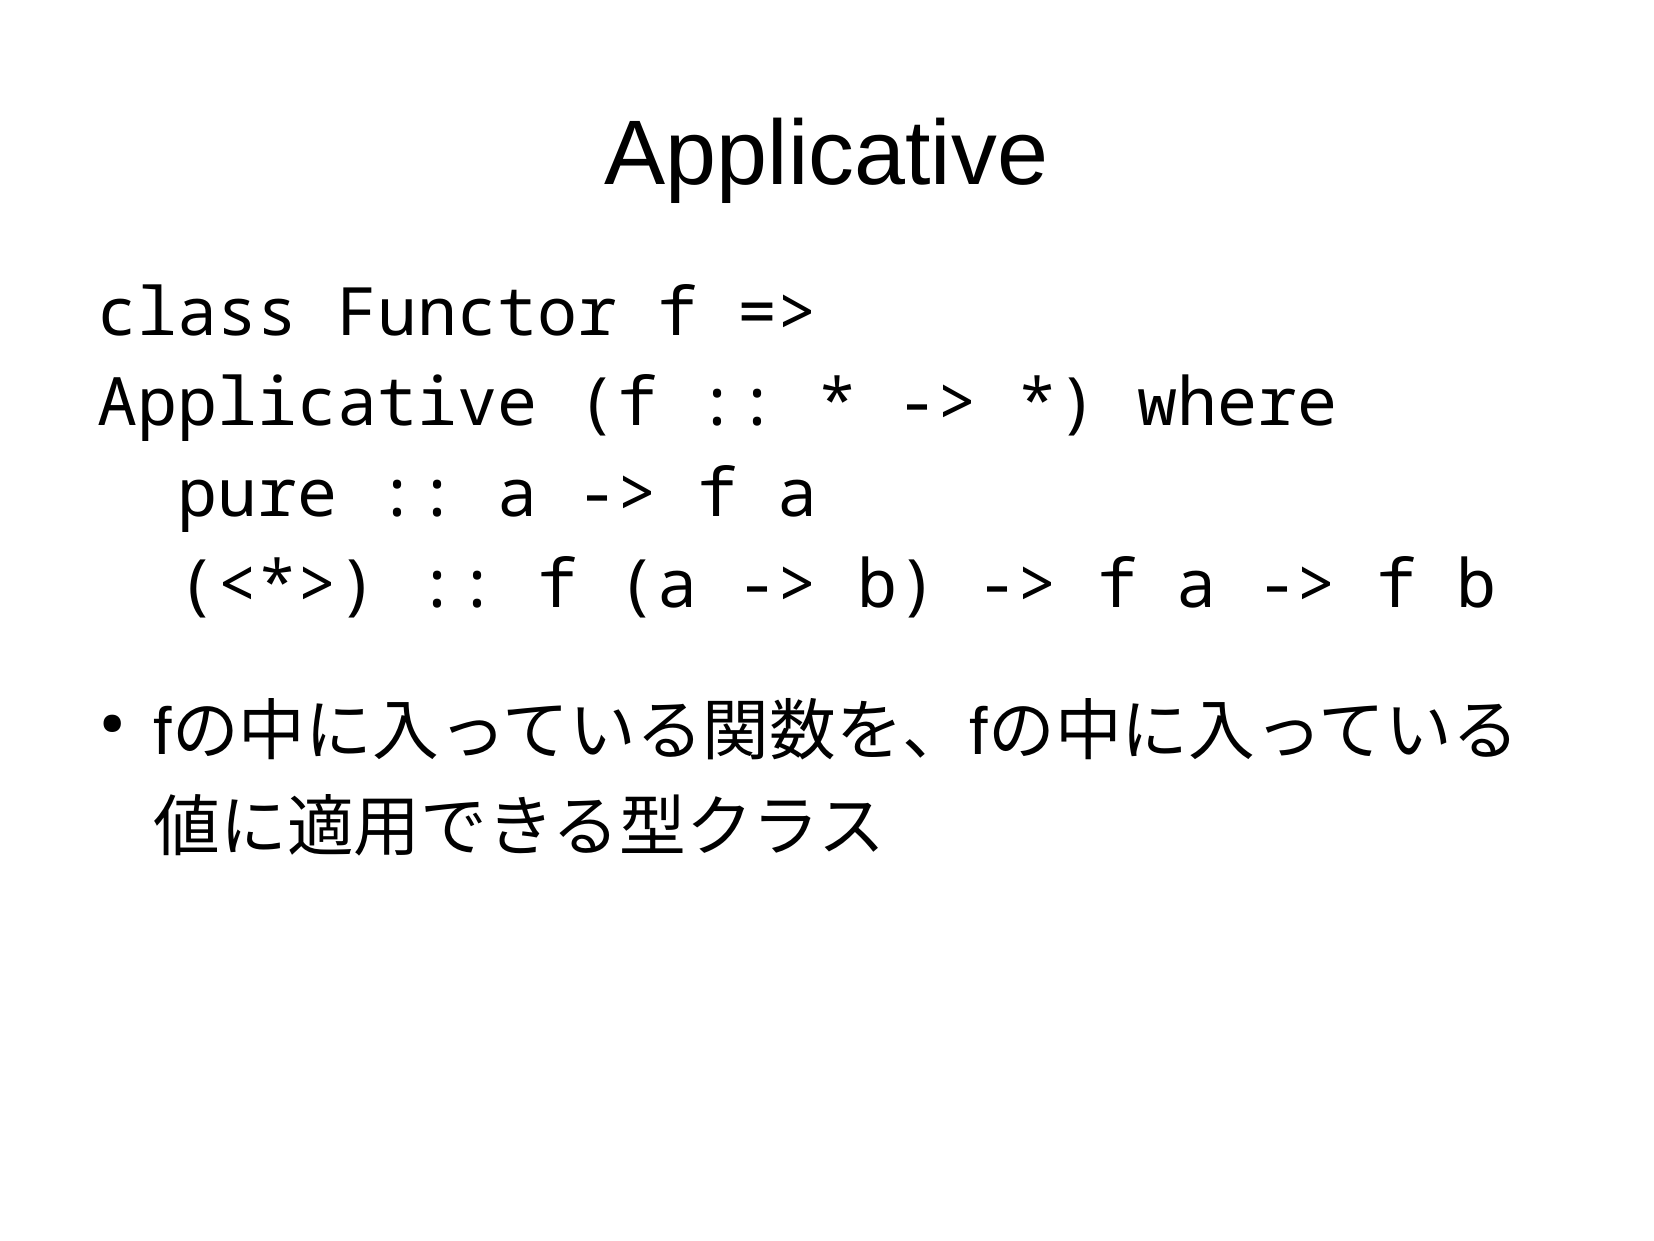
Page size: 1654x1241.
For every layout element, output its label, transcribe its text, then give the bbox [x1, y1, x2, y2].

list fの中に入っている関数を、fの中に入っている値に適用できる型クラス [82, 676, 1571, 1128]
text_box class Functor f => Applicative (f :: * -> *) where pure :: a -> f a (<*>) :: f (a -> b) -> f a -> f b [82, 256, 1571, 633]
title Applicative [82, 49, 1571, 256]
